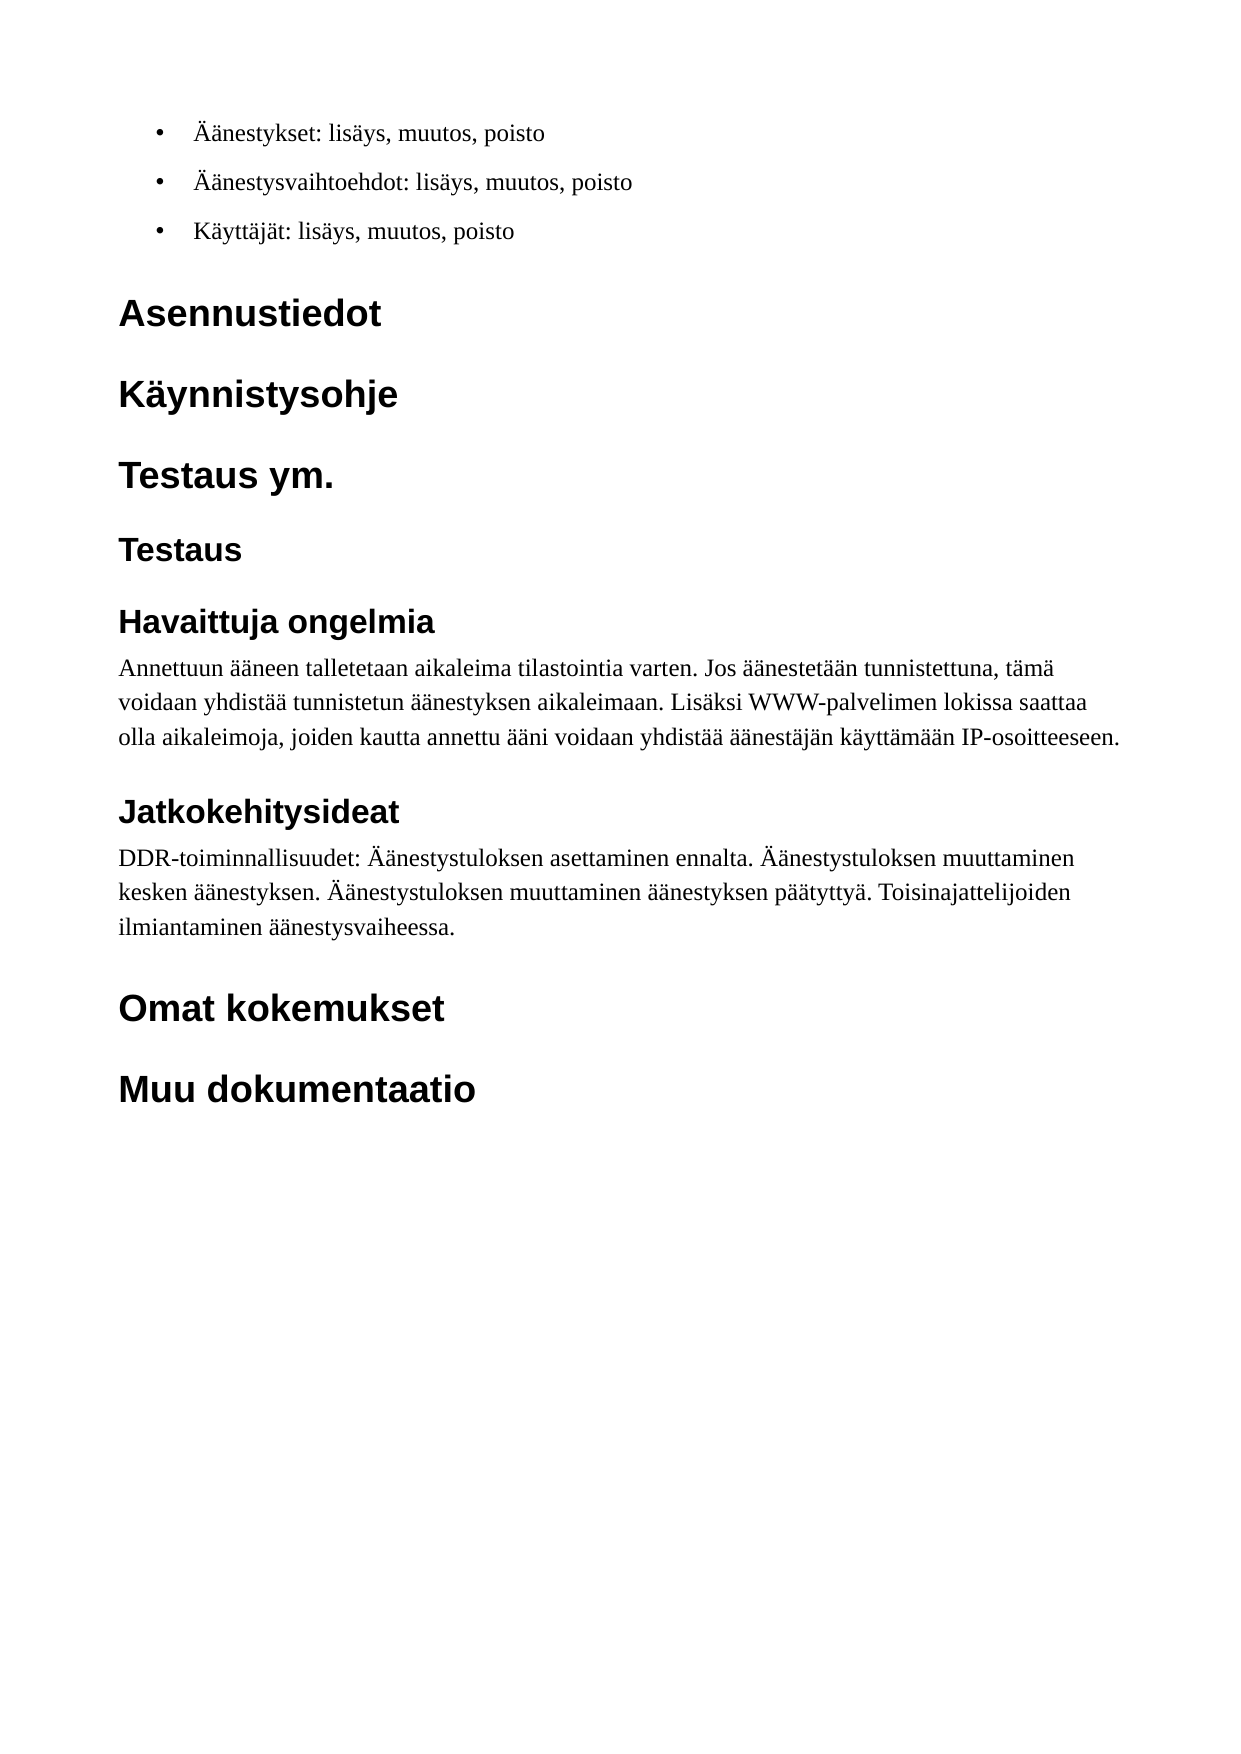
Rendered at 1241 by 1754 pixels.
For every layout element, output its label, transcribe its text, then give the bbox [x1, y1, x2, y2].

subtitle Muu dokumentaatio [118, 1067, 1122, 1111]
list Äänestykset: lisäys, muutos, poisto [156, 118, 1122, 147]
subtitle Käynnistysohje [118, 371, 1122, 415]
list Käyttäjät: lisäys, muutos, poisto [156, 216, 1122, 245]
subtitle Asennustiedot [118, 290, 1122, 334]
list Äänestysvaihtoehdot: lisäys, muutos, poisto [156, 167, 1122, 196]
text DDR-toiminnallisuudet: Äänestystuloksen asettaminen ennalta. Äänestystuloksen muuttaminen kesken äänestyksen. Äänestystuloksen muuttaminen äänestyksen päätyttyä. Toisinajattelijoiden ilmiantaminen äänestysvaiheessa. [118, 843, 1122, 940]
subtitle Testaus ym. [118, 453, 1122, 496]
subtitle Jatkokehitysideat [118, 792, 1122, 830]
subtitle Havaittuja ongelmia [118, 602, 1122, 640]
text Annettuun ääneen talletetaan aikaleima tilastointia varten. Jos äänestetään tunnistettuna, tämä voidaan yhdistää tunnistetun äänestyksen aikaleimaan. Lisäksi WWW-palvelimen lokissa saattaa olla aikaleimoja, joiden kautta annettu ääni voidaan yhdistää äänestäjän käyttämään IP-osoitteeseen. [118, 653, 1122, 750]
subtitle Omat kokemukset [118, 986, 1122, 1029]
subtitle Testaus [118, 529, 1122, 568]
